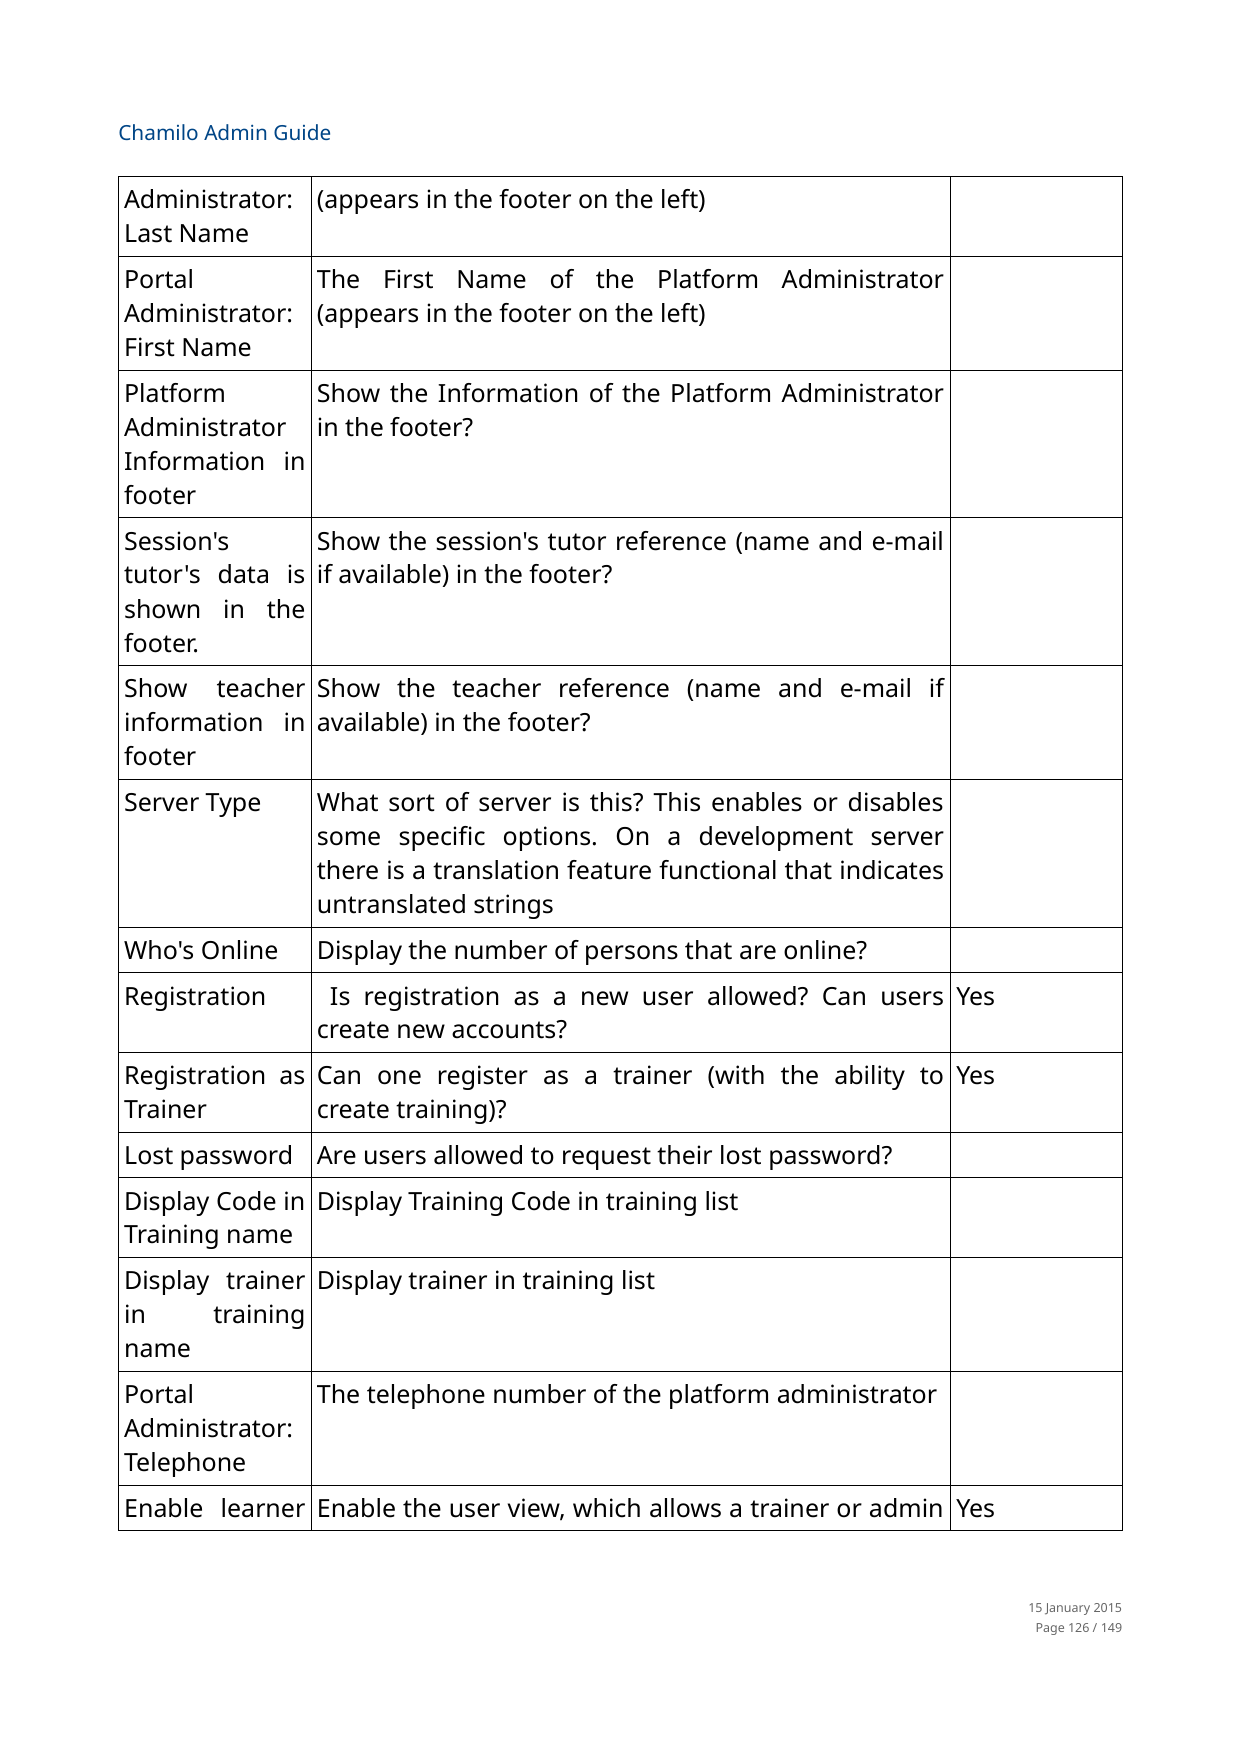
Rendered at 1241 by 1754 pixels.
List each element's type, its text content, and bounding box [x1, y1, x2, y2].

table_cell Who's Online [119, 928, 311, 972]
table_cell Show the Information of the Platform Administrator in the footer? [312, 371, 950, 517]
table_cell Show the teacher reference (name and e-mail if available) in the footer? [312, 666, 950, 779]
table_cell Registration as Trainer [119, 1053, 311, 1132]
table_cell [951, 1372, 1122, 1484]
table_cell [951, 1258, 1122, 1371]
table_cell [951, 928, 1122, 972]
table_cell [951, 371, 1122, 517]
table_cell Portal Administrator: First Name [119, 257, 311, 369]
table_cell Yes [951, 1053, 1122, 1132]
table_cell Yes [951, 973, 1122, 1052]
table_cell [951, 1178, 1122, 1257]
table_cell Portal Administrator: Telephone [119, 1372, 311, 1484]
table_cell Display trainer in training name [119, 1258, 311, 1371]
table_cell Yes [951, 1486, 1122, 1530]
table_cell [951, 177, 1122, 256]
table_cell [951, 1133, 1122, 1177]
table_cell Display Training Code in training list [312, 1178, 950, 1257]
table_cell [951, 257, 1122, 369]
table_cell Registration [119, 973, 311, 1052]
table_cell Lost password [119, 1133, 311, 1177]
table_cell Administrator: Last Name [119, 177, 311, 256]
table_cell Enable the user view, which allows a trainer or admin [312, 1486, 950, 1530]
table_cell Enable learner [119, 1486, 311, 1530]
table_cell Display trainer in training list [312, 1258, 950, 1371]
table_cell The First Name of the Platform Administrator (appears in the footer on the left) [312, 257, 950, 369]
table_cell The telephone number of the platform administrator [312, 1372, 950, 1484]
table_cell Is registration as a new user allowed? Can users create new accounts? [312, 973, 950, 1052]
table_cell Are users allowed to request their lost password? [312, 1133, 950, 1177]
table_cell Display Code in Training name [119, 1178, 311, 1257]
table_cell Platform Administrator Information in footer [119, 371, 311, 517]
table_cell Show the session's tutor reference (name and e-mail if available) in the footer? [312, 518, 950, 665]
table_cell What sort of server is this? This enables or disables some specific options. On a development server there is a translation feature functional that indicates untranslated strings [312, 780, 950, 927]
table_cell [951, 518, 1122, 665]
table_cell Can one register as a trainer (with the ability to create training)? [312, 1053, 950, 1132]
table_cell [951, 780, 1122, 927]
table_cell Display the number of persons that are online? [312, 928, 950, 972]
table_cell [951, 666, 1122, 779]
table_cell (appears in the footer on the left) [312, 177, 950, 256]
table_cell Show teacher information in footer [119, 666, 311, 779]
table_cell Session's tutor's data is shown in the footer. [119, 518, 311, 665]
table_cell Server Type [119, 780, 311, 927]
